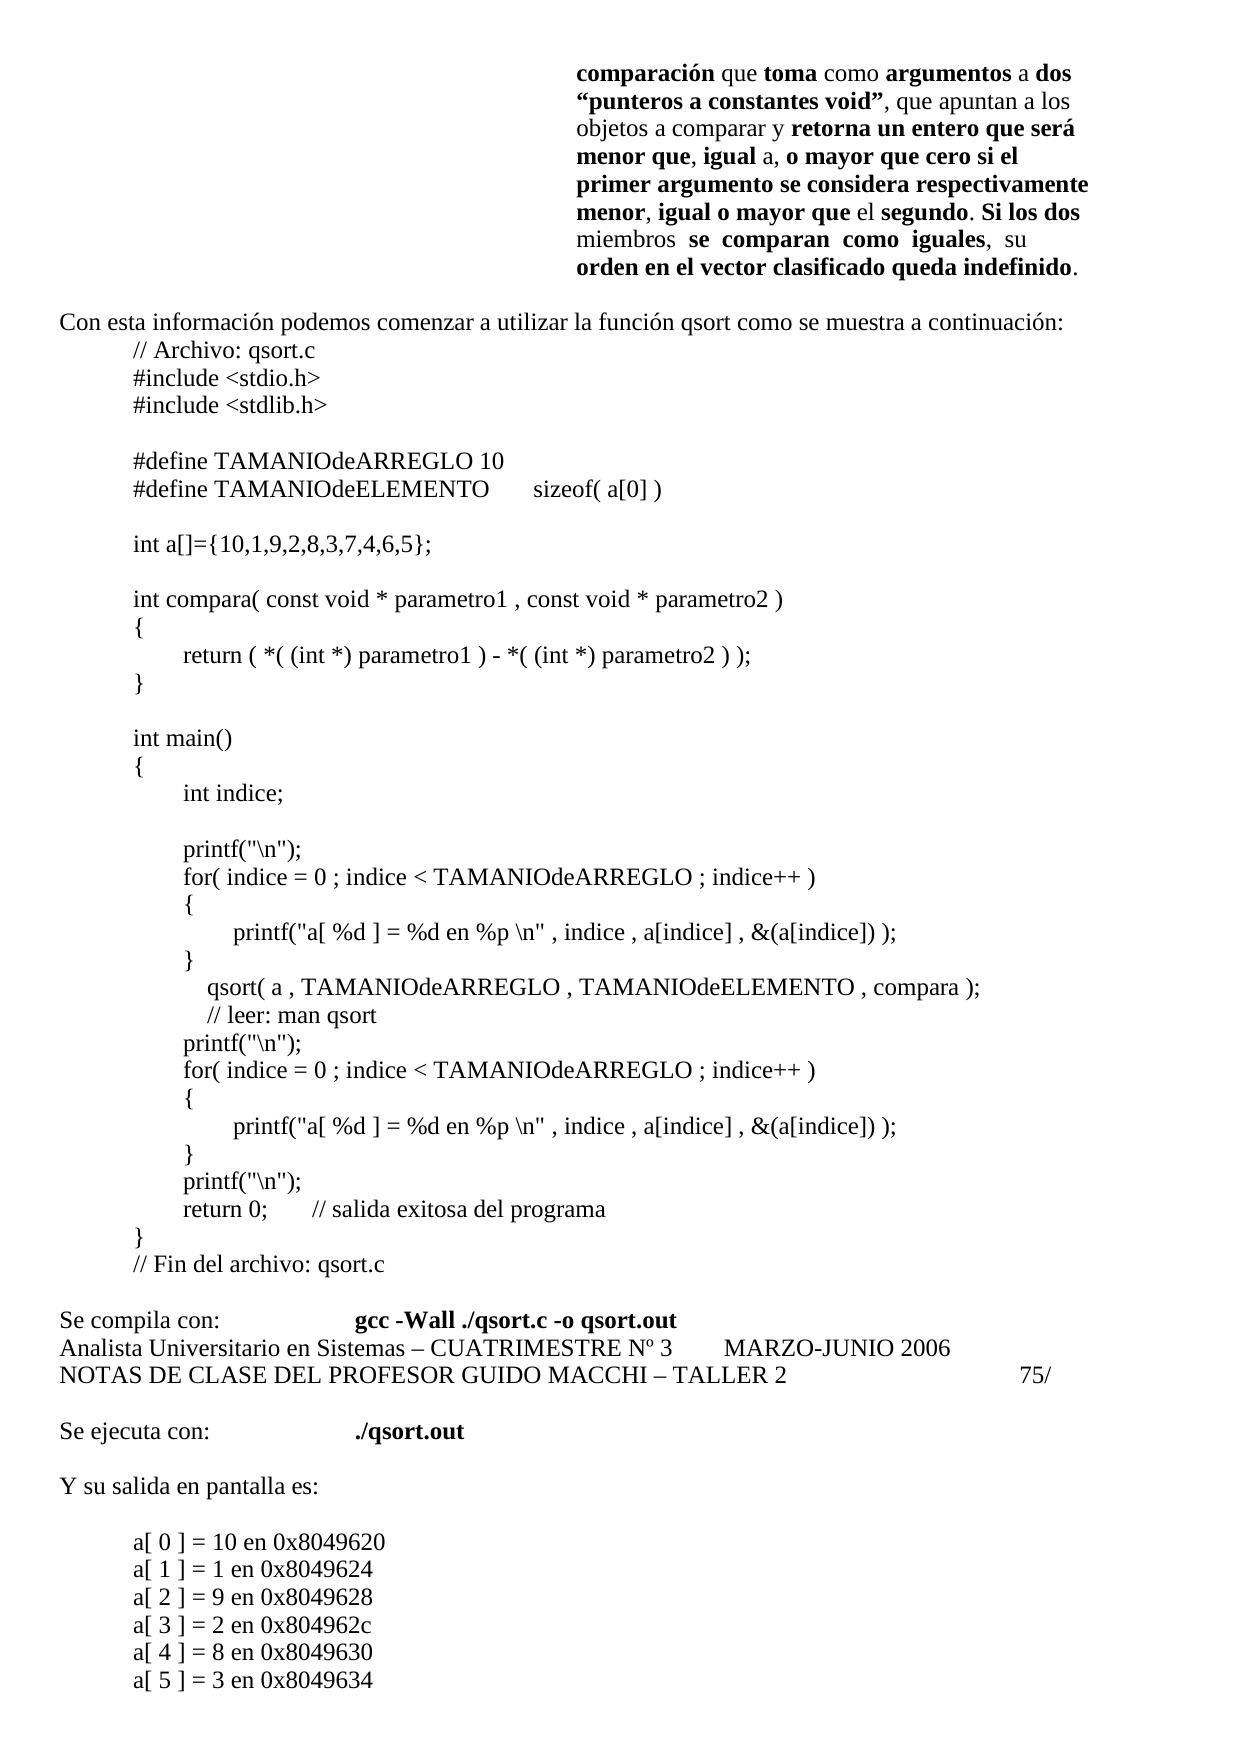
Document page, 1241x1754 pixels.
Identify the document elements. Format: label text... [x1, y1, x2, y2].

text int indice; [59, 779, 1093, 807]
text a[ 5 ] = 3 en 0x8049634 [59, 1666, 1093, 1694]
text #define TAMANIOdeELEMENTO sizeof( a[0] ) [59, 475, 1093, 502]
text Analista Universitario en Sistemas – CUATRIMESTRE Nº 3 MARZO-JUNIO 2006 [59, 1334, 1093, 1361]
text Y su salida en pantalla es: [59, 1472, 1093, 1500]
text #define TAMANIOdeARREGLO 10 [59, 447, 1093, 475]
text printf("a[ %d ] = %d en %p \n" , indice , a[indice] , &(a[indice]) ); [59, 1112, 1093, 1140]
text a[ 4 ] = 8 en 0x8049630 [59, 1638, 1093, 1666]
text // leer: man qsort [59, 1001, 1093, 1029]
text Se ejecuta con: ./qsort.out [59, 1417, 1093, 1444]
text printf("\n"); [59, 1167, 1093, 1195]
text return ( *( (int *) parametro1 ) - *( (int *) parametro2 ) ); [59, 641, 1093, 669]
text // Archivo: qsort.c [59, 336, 1093, 364]
text a[ 2 ] = 9 en 0x8049628 [59, 1583, 1093, 1611]
text { [59, 613, 1093, 641]
text { [59, 890, 1093, 918]
text printf("\n"); [59, 835, 1093, 863]
text Con esta información podemos comenzar a utilizar la función qsort como se muestra a continuación: [59, 308, 1093, 336]
text NOTAS DE CLASE DEL PROFESOR GUIDO MACCHI – TALLER 2 75/ [59, 1361, 1093, 1389]
text printf("\n"); [59, 1029, 1093, 1057]
text int compara( const void * parametro1 , const void * parametro2 ) [59, 586, 1093, 613]
text { [59, 752, 1093, 779]
text a[ 3 ] = 2 en 0x804962c [59, 1611, 1093, 1638]
text } [59, 1223, 1093, 1251]
text #include <stdio.h> [59, 364, 1093, 392]
text printf("a[ %d ] = %d en %p \n" , indice , a[indice] , &(a[indice]) ); [59, 918, 1093, 946]
text qsort( a , TAMANIOdeARREGLO , TAMANIOdeELEMENTO , compara ); [59, 973, 1093, 1001]
text return 0; // salida exitosa del programa [59, 1195, 1093, 1223]
text Se compila con: gcc -Wall ./qsort.c -o qsort.out [59, 1306, 1093, 1334]
text // Fin del archivo: qsort.c [59, 1251, 1093, 1278]
text a[ 0 ] = 10 en 0x8049620 [59, 1528, 1093, 1555]
text } [59, 1140, 1093, 1167]
text { [59, 1084, 1093, 1112]
text for( indice = 0 ; indice < TAMANIOdeARREGLO ; indice++ ) [59, 1057, 1093, 1084]
text #include <stdlib.h> [59, 392, 1093, 419]
text } [59, 669, 1093, 696]
text } [59, 946, 1093, 973]
list comparación que toma como argumentos a dos “punteros a constantes void”, que apuntan a los objetos a comparar y retorna un entero que será menor que, igual a, o mayor que cero si el primer argumento se considera respectivamente menor, igual o mayor que el segundo. Si los dos miembros se comparan como iguales, su orden en el vector clasificado queda indefinido. [59, 59, 1093, 281]
text a[ 1 ] = 1 en 0x8049624 [59, 1555, 1093, 1583]
text for( indice = 0 ; indice < TAMANIOdeARREGLO ; indice++ ) [59, 863, 1093, 890]
text int main() [59, 724, 1093, 752]
text int a[]={10,1,9,2,8,3,7,4,6,5}; [59, 530, 1093, 558]
